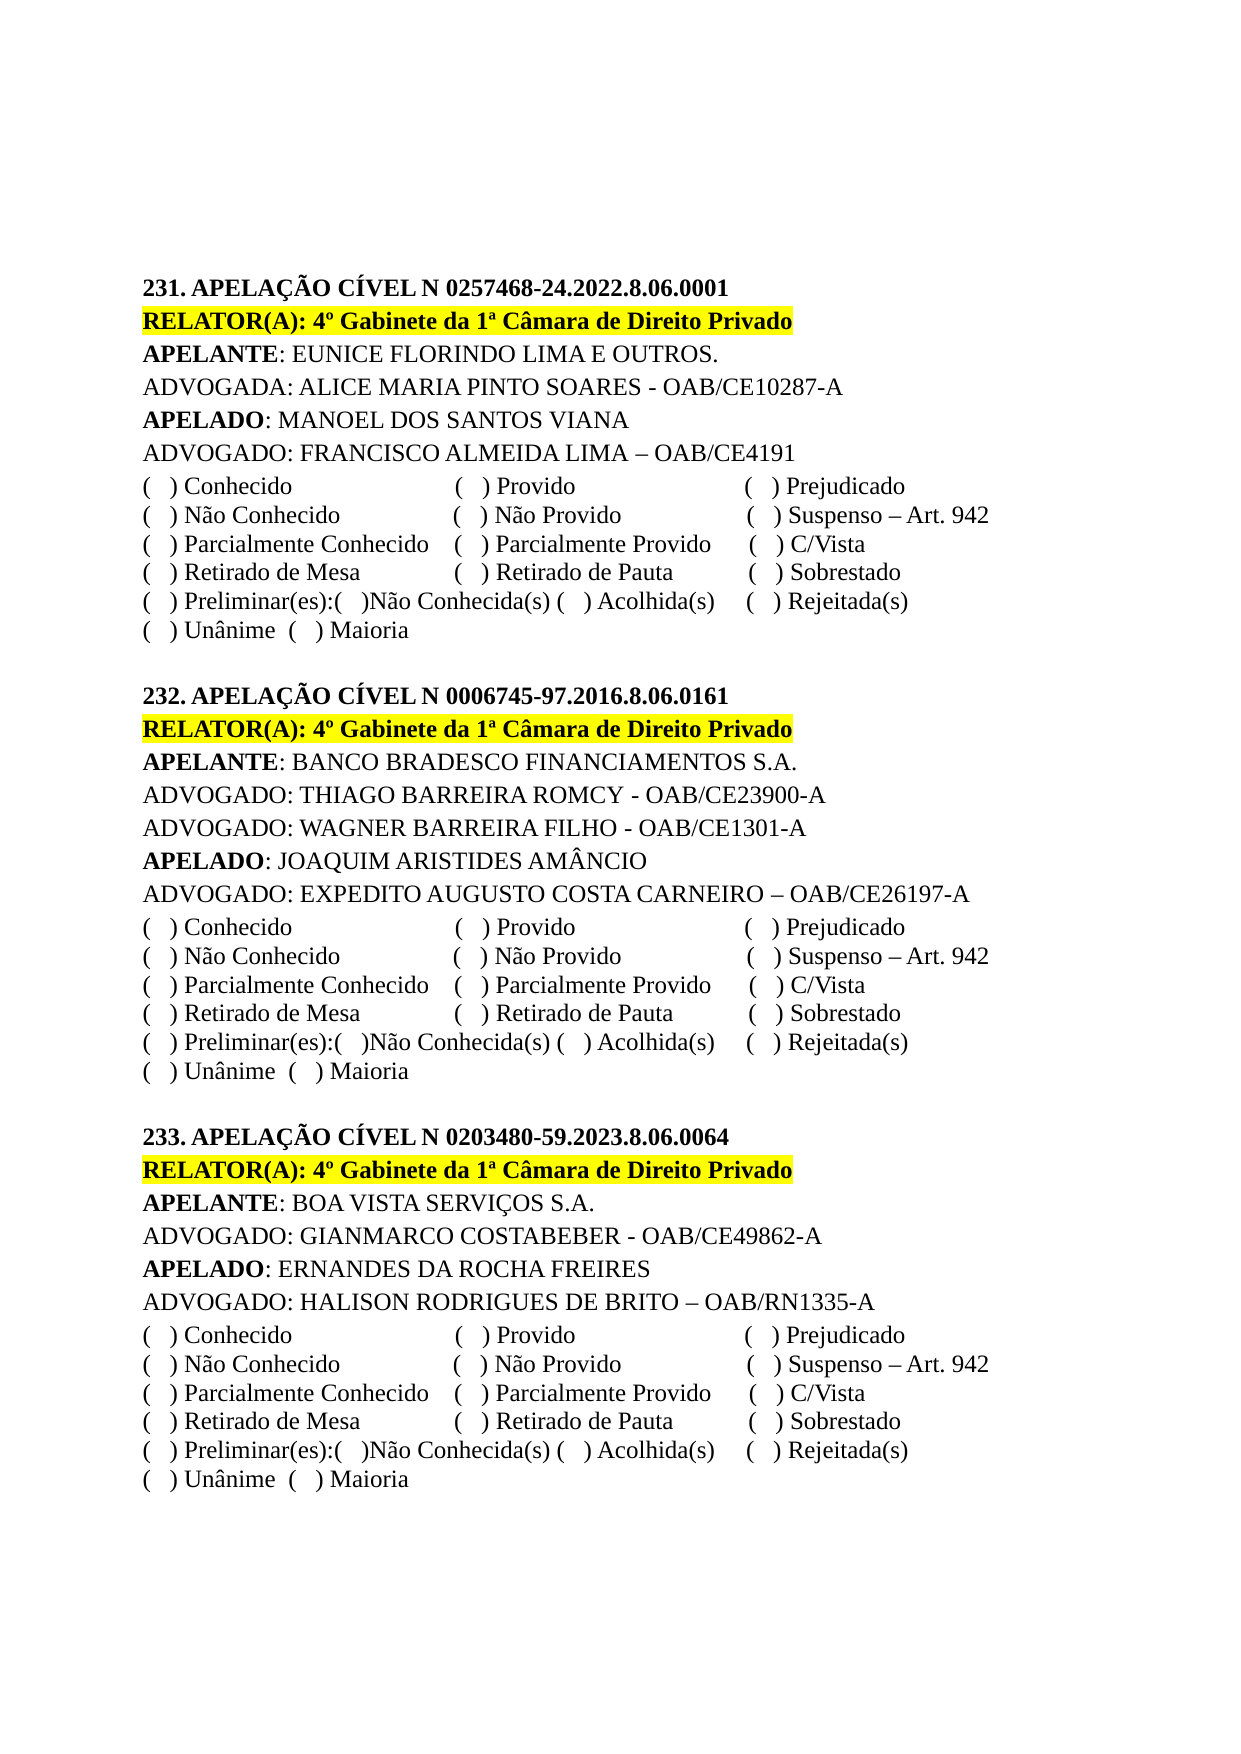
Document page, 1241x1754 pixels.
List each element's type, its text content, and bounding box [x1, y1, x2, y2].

text ( ) Unânime ( ) Maioria 232. APELAÇÃO CÍVEL N 0006745-97.2016.8.06.0161 RELATOR(A): 4º Gabinete da 1ª Câmara de Direito Privado APELANTE: BANCO BRADESCO FINANCIAMENTOS S.A. ADVOGADO: THIAGO BARREIRA ROMCY - OAB/CE23900-A ADVOGADO: WAGNER BARREIRA FILHO - OAB/CE1301-A APELADO: JOAQUIM ARISTIDES AMÂNCIO ADVOGADO: EXPEDITO AUGUSTO COSTA CARNEIRO – OAB/CE26197-A [142, 615, 1141, 908]
text ( ) Conhecido ( ) Provido ( ) Prejudicado [142, 1320, 1141, 1349]
text ( ) Preliminar(es):( )Não Conhecida(s) ( ) Acolhida(s) ( ) Rejeitada(s) [142, 1435, 1158, 1464]
text 231. APELAÇÃO CÍVEL N 0257468-24.2022.8.06.0001 RELATOR(A): 4º Gabinete da 1ª Câmara de Direito Privado APELANTE: EUNICE FLORINDO LIMA E OUTROS. ADVOGADA: ALICE MARIA PINTO SOARES - OAB/CE10287-A APELADO: MANOEL DOS SANTOS VIANA ADVOGADO: FRANCISCO ALMEIDA LIMA – OAB/CE4191 [142, 273, 1141, 467]
text ( ) Retirado de Mesa ( ) Retirado de Pauta ( ) Sobrestado [142, 998, 1158, 1027]
text ( ) Conhecido ( ) Provido ( ) Prejudicado [142, 912, 1141, 941]
text ( ) Parcialmente Conhecido ( ) Parcialmente Provido ( ) C/Vista [142, 1378, 1158, 1406]
text ( ) Retirado de Mesa ( ) Retirado de Pauta ( ) Sobrestado [142, 557, 1158, 586]
text ( ) Unânime ( ) Maioria 233. APELAÇÃO CÍVEL N 0203480-59.2023.8.06.0064 RELATOR(A): 4º Gabinete da 1ª Câmara de Direito Privado APELANTE: BOA VISTA SERVIÇOS S.A. ADVOGADO: GIANMARCO COSTABEBER - OAB/CE49862-A APELADO: ERNANDES DA ROCHA FREIRES ADVOGADO: HALISON RODRIGUES DE BRITO – OAB/RN1335-A [142, 1056, 1141, 1316]
text ( ) Não Conhecido ( ) Não Provido ( ) Suspenso – Art. 942 [142, 1349, 1158, 1378]
text ( ) Não Conhecido ( ) Não Provido ( ) Suspenso – Art. 942 [142, 500, 1158, 529]
text ( ) Não Conhecido ( ) Não Provido ( ) Suspenso – Art. 942 [142, 941, 1158, 970]
text ( ) Parcialmente Conhecido ( ) Parcialmente Provido ( ) C/Vista [142, 970, 1158, 998]
text ( ) Preliminar(es):( )Não Conhecida(s) ( ) Acolhida(s) ( ) Rejeitada(s) [142, 586, 1158, 615]
text ( ) Retirado de Mesa ( ) Retirado de Pauta ( ) Sobrestado [142, 1406, 1158, 1435]
text ( ) Preliminar(es):( )Não Conhecida(s) ( ) Acolhida(s) ( ) Rejeitada(s) [142, 1027, 1158, 1056]
text ( ) Parcialmente Conhecido ( ) Parcialmente Provido ( ) C/Vista [142, 529, 1158, 557]
text ( ) Conhecido ( ) Provido ( ) Prejudicado [142, 471, 1141, 500]
text ( ) Unânime ( ) Maioria [142, 1464, 1141, 1559]
